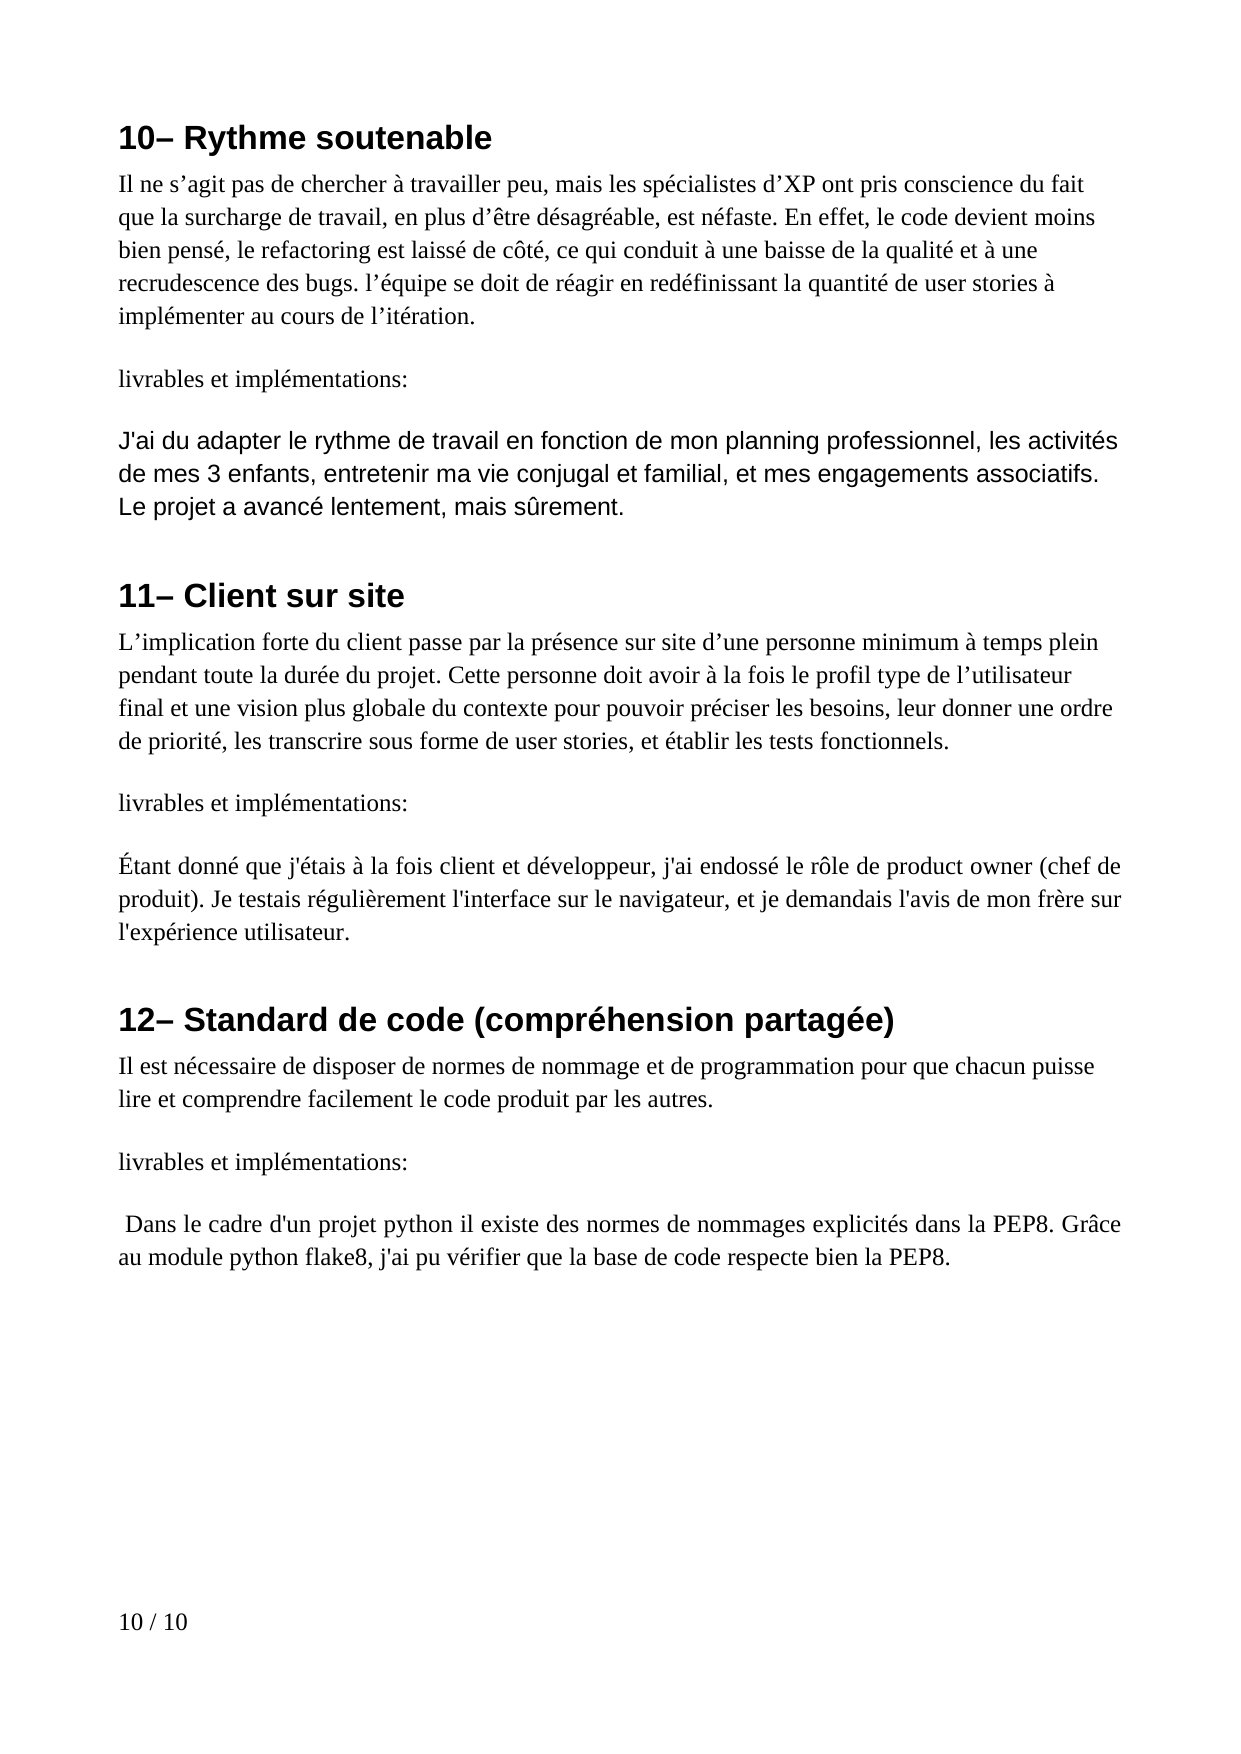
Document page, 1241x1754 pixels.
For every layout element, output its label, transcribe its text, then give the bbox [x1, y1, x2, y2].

text Il ne s’agit pas de chercher à travailler peu, mais les spécialistes d’XP ont pris conscience du fait que la surcharge de travail, en plus d’être désagréable, est néfaste. En effet, le code devient moins bien pensé, le refactoring est laissé de côté, ce qui conduit à une baisse de la qualité et à une recrudescence des bugs. l’équipe se doit de réagir en redéfinissant la quantité de user stories à implémenter au cours de l’itération. [118, 169, 1122, 330]
text livrables et implémentations: [118, 788, 1122, 817]
text Dans le cadre d'un projet python il existe des normes de nommages explicités dans la PEP8. Grâce au module python flake8, j'ai pu vérifier que la base de code respecte bien la PEP8. [118, 1209, 1122, 1271]
text J'ai du adapter le rythme de travail en fonction de mon planning professionnel, les activités de mes 3 enfants, entretenir ma vie conjugal et familial, et mes engagements associatifs. Le projet a avancé lentement, mais sûrement. [118, 426, 1122, 521]
text livrables et implémentations: [118, 1147, 1122, 1176]
subtitle 11– Client sur site [118, 576, 1122, 614]
subtitle 12– Standard de code (compréhension partagée) [118, 1000, 1122, 1039]
text Il est nécessaire de disposer de normes de nommage et de programmation pour que chacun puisse lire et comprendre facilement le code produit par les autres. [118, 1051, 1122, 1113]
text livrables et implémentations: [118, 364, 1122, 393]
text L’implication forte du client passe par la présence sur site d’une personne minimum à temps plein pendant toute la durée du projet. Cette personne doit avoir à la fois le profil type de l’utilisateur final et une vision plus globale du contexte pour pouvoir préciser les besoins, leur donner une ordre de priorité, les transcrire sous forme de user stories, et établir les tests fonctionnels. [118, 627, 1122, 755]
subtitle 10– Rythme soutenable [118, 118, 1122, 157]
text Étant donné que j'étais à la fois client et développeur, j'ai endossé le rôle de product owner (chef de produit). Je testais régulièrement l'interface sur le navigateur, et je demandais l'avis de mon frère sur l'expérience utilisateur. [118, 851, 1122, 946]
